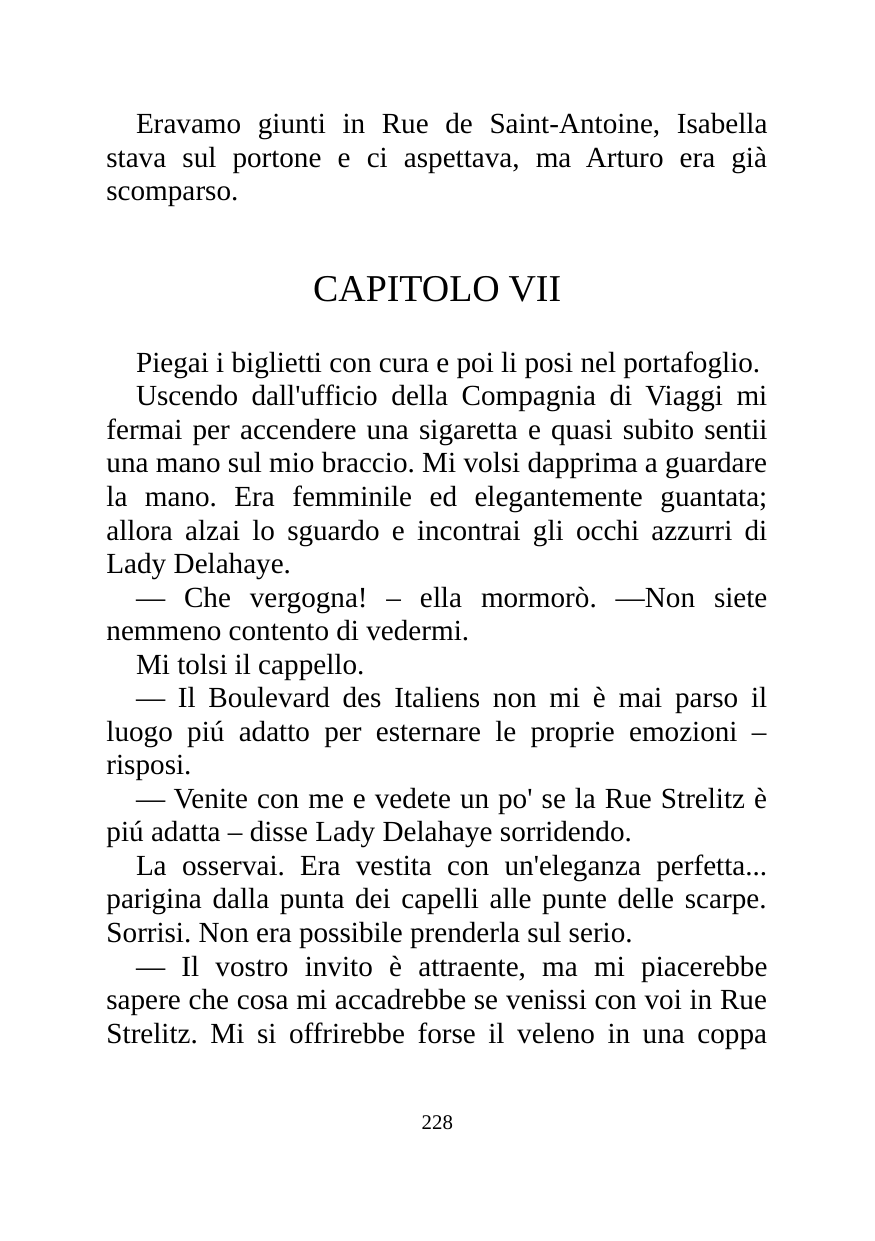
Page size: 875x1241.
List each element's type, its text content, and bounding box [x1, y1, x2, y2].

text Eravamo giunti in Rue de Saint-Antoine, Isabella stava sul portone e ci aspettava, ma Arturo era già scomparso. [106, 106, 768, 207]
text — Il vostro invito è attraente, ma mi piacerebbe sapere che cosa mi accadrebbe se venissi con voi in Rue Strelitz. Mi si offrirebbe forse il veleno in una coppa [106, 949, 768, 1049]
subtitle CAPITOLO VII [106, 266, 768, 309]
text La osservai. Era vestita con un'eleganza perfetta... parigina dalla punta dei capelli alle punte delle scarpe. Sorrisi. Non era possibile prenderla sul serio. [106, 848, 768, 949]
text Mi tolsi il cappello. [106, 647, 768, 680]
text Piegai i biglietti con cura e poi li posi nel portafoglio. [106, 345, 768, 378]
text — Che vergogna! – ella mormorò. —Non siete nemmeno contento di vedermi. [106, 580, 768, 647]
text — Il Boulevard des Italiens non mi è mai parso il luogo piú adatto per esternare le proprie emozioni – risposi. [106, 680, 768, 781]
text — Venite con me e vedete un po' se la Rue Strelitz è piú adatta – disse Lady Delahaye sorridendo. [106, 781, 768, 848]
text Uscendo dall'ufficio della Compagnia di Viaggi mi fermai per accendere una sigaretta e quasi subito sentii una mano sul mio braccio. Mi volsi dapprima a guardare la mano. Era femminile ed elegantemente guantata; allora alzai lo sguardo e incontrai gli occhi azzurri di Lady Delahaye. [106, 378, 768, 580]
